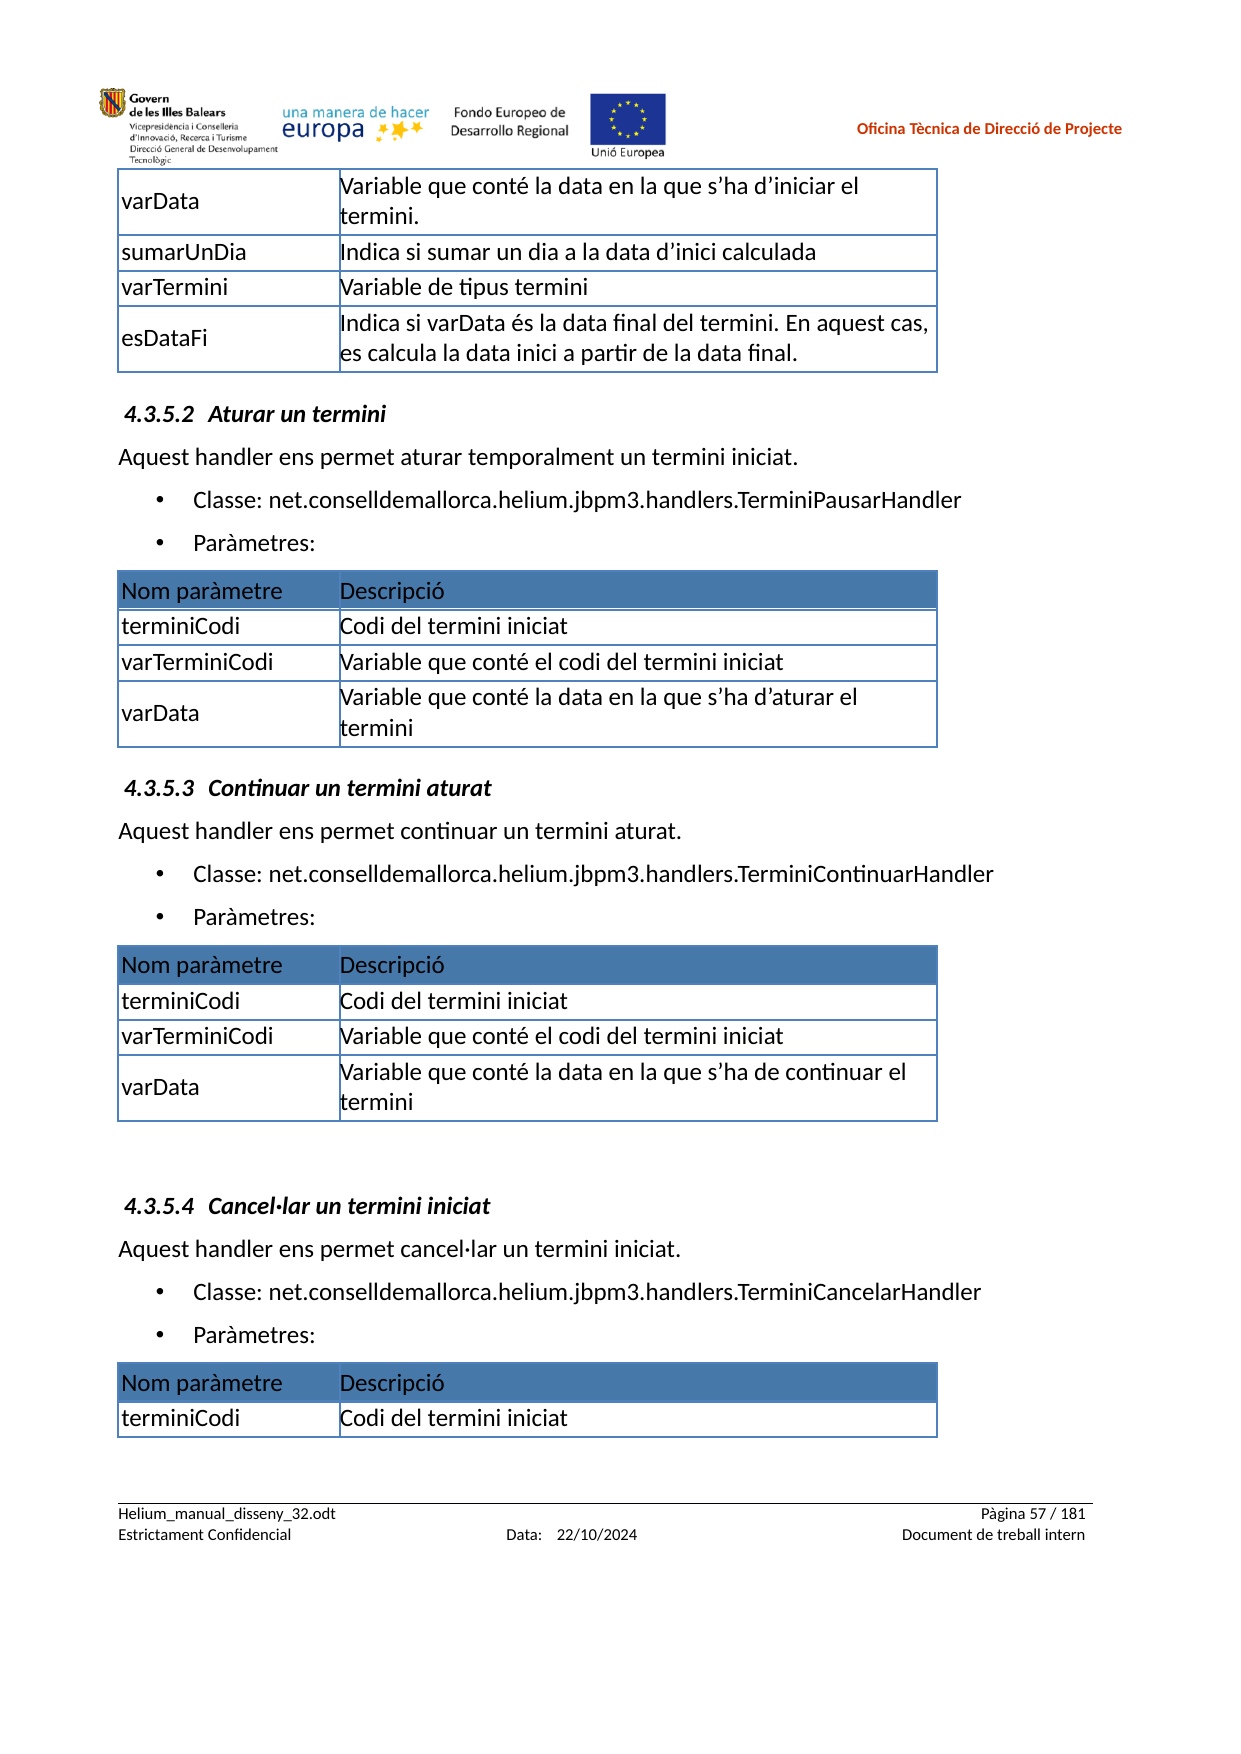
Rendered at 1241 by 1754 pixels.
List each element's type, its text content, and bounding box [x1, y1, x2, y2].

list Paràmetres: [156, 901, 1122, 932]
text Aquest handler ens permet aturar temporalment un termini iniciat. [118, 441, 1122, 471]
table_cell terminiCodi [119, 1403, 339, 1436]
list Paràmetres: [156, 527, 1122, 557]
table_header Nom paràmetre [119, 1364, 339, 1400]
table_header Descripció [341, 572, 936, 608]
table_header Nom paràmetre [119, 572, 339, 608]
table_cell Variable que conté el codi del termini iniciat [341, 1021, 936, 1054]
table_cell Variable que conté el codi del termini iniciat [341, 646, 936, 679]
table_cell Indica si varData és la data final del termini. En aquest cas, es calcula la data inici a partir de la data final. [341, 307, 936, 371]
table_cell varData [119, 682, 339, 746]
table_cell esDataFi [119, 307, 339, 371]
table_header Descripció [341, 1364, 936, 1400]
table_cell Variable que conté la data en la que s’ha de continuar el termini [341, 1056, 936, 1120]
table_cell Variable que conté la data en la que s’ha d’aturar el termini [341, 682, 936, 746]
picture [99, 87, 668, 166]
table_cell Indica si sumar un dia a la data d’inici calculada [341, 236, 936, 269]
text Aquest handler ens permet continuar un termini aturat. [118, 815, 1122, 846]
table_cell Codi del termini iniciat [341, 611, 936, 644]
list Paràmetres: [156, 1319, 1122, 1349]
table_cell varTermini [119, 272, 339, 305]
subtitle Cancel·lar un termini iniciat [118, 1190, 1122, 1220]
table_cell Codi del termini iniciat [341, 985, 936, 1018]
subtitle Continuar un termini aturat [118, 773, 1122, 803]
list Classe: net.conselldemallorca.helium.jbpm3.handlers.TerminiCancelarHandler [156, 1276, 1122, 1306]
table_header Nom paràmetre [119, 947, 339, 983]
subtitle Aturar un termini [118, 398, 1122, 428]
table_cell varData [119, 170, 339, 234]
table_cell Variable que conté la data en la que s’ha d’iniciar el termini. [341, 170, 936, 234]
table_cell varData [119, 1056, 339, 1120]
table_cell terminiCodi [119, 611, 339, 644]
table_cell Codi del termini iniciat [341, 1403, 936, 1436]
list Classe: net.conselldemallorca.helium.jbpm3.handlers.TerminiContinuarHandler [156, 858, 1122, 889]
table_cell sumarUnDia [119, 236, 339, 269]
table_cell varTerminiCodi [119, 646, 339, 679]
list Classe: net.conselldemallorca.helium.jbpm3.handlers.TerminiPausarHandler [156, 484, 1122, 514]
table_header Descripció [341, 947, 936, 983]
table_cell Variable de tipus termini [341, 272, 936, 305]
text Aquest handler ens permet cancel·lar un termini iniciat. [118, 1233, 1122, 1263]
table_cell terminiCodi [119, 985, 339, 1018]
table_cell varTerminiCodi [119, 1021, 339, 1054]
